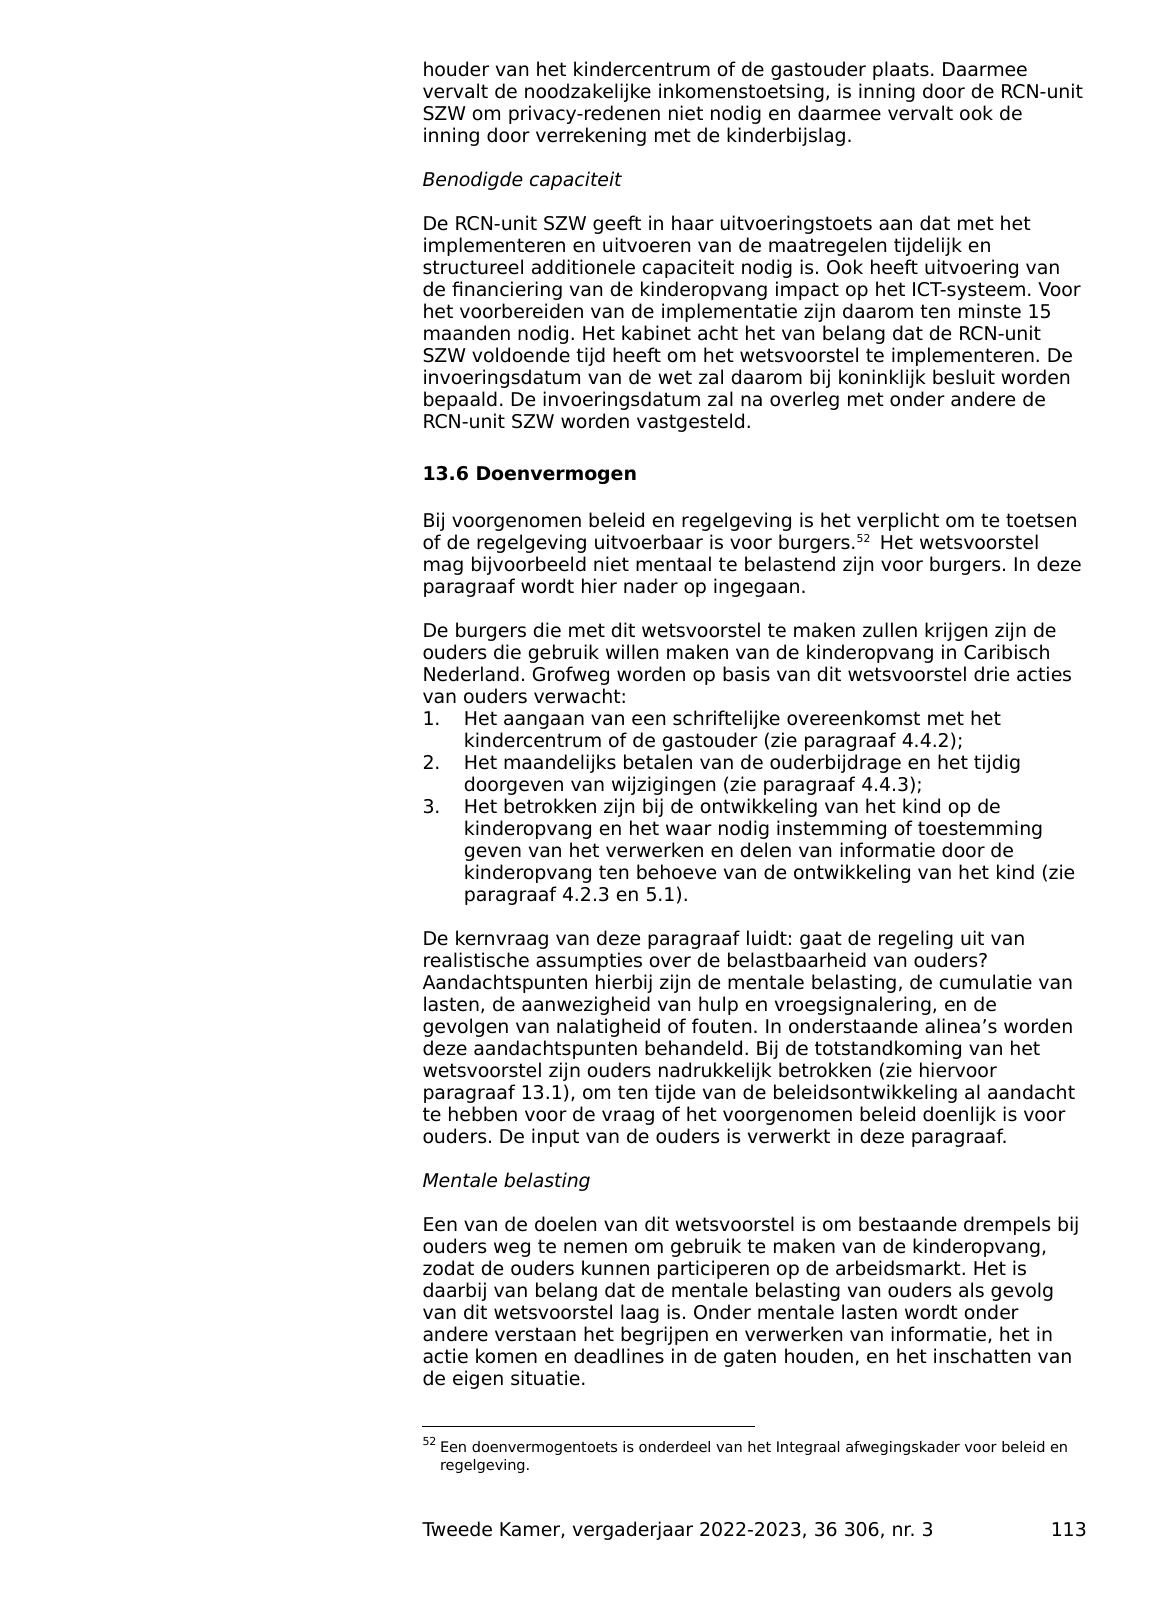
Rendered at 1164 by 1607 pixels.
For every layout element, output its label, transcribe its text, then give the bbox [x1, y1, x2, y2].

text De RCN-unit SZW geeft in haar uitvoeringstoets aan dat met het implementeren en uitvoeren van de maatregelen tijdelijk en structureel additionele capaciteit nodig is. Ook heeft uitvoering van de financiering van de kinderopvang impact op het ICT-systeem. Voor het voorbereiden van de implementatie zijn daarom ten minste 15 maanden nodig. Het kabinet acht het van belang dat de RCN-unit SZW voldoende tijd heeft om het wetsvoorstel te implementeren. De invoeringsdatum van de wet zal daarom bij koninklijk besluit worden bepaald. De invoeringsdatum zal na overleg met onder andere de RCN-unit SZW worden vastgesteld. [422, 213, 1087, 433]
text houder van het kindercentrum of de gastouder plaats. Daarmee vervalt de noodzakelijke inkomenstoetsing, is inning door de RCN-unit SZW om privacy-redenen niet nodig en daarmee vervalt ook de inning door verrekening met de kinderbijslag. [422, 59, 1087, 147]
text 3. Het betrokken zijn bij de ontwikkeling van het kind op de kinderopvang en het waar nodig instemming of toestemming geven van het verwerken en delen van informatie door de kinderopvang ten behoeve van de ontwikkeling van het kind (zie paragraaf 4.2.3 en 5.1). [422, 796, 1087, 906]
subtitle Mentale belasting [422, 1170, 1087, 1192]
text Een doenvermogentoets is onderdeel van het Integraal afwegingskader voor beleid en regelgeving. [422, 1435, 1087, 1474]
text De burgers die met dit wetsvoorstel te maken zullen krijgen zijn de ouders die gebruik willen maken van de kinderopvang in Caribisch Nederland. Grofweg worden op basis van dit wetsvoorstel drie acties van ouders verwacht: [422, 620, 1087, 708]
text 1. Het aangaan van een schriftelijke overeenkomst met het kindercentrum of de gastouder (zie paragraaf 4.4.2); [422, 708, 1087, 752]
text Bij voorgenomen beleid en regelgeving is het verplicht om te toetsen of de regelgeving uitvoerbaar is voor burgers. Het wetsvoorstel mag bijvoorbeeld niet mentaal te belastend zijn voor burgers. In deze paragraaf wordt hier nader op ingegaan. [422, 510, 1087, 598]
text Een van de doelen van dit wetsvoorstel is om bestaande drempels bij ouders weg te nemen om gebruik te maken van de kinderopvang, zodat de ouders kunnen participeren op de arbeidsmarkt. Het is daarbij van belang dat de mentale belasting van ouders als gevolg van dit wetsvoorstel laag is. Onder mentale lasten wordt onder andere verstaan het begrijpen en verwerken van informatie, het in actie komen en deadlines in de gaten houden, en het inschatten van de eigen situatie. [422, 1214, 1087, 1390]
text De kernvraag van deze paragraaf luidt: gaat de regeling uit van realistische assumpties over de belastbaarheid van ouders? Aandachtspunten hierbij zijn de mentale belasting, de cumulatie van lasten, de aanwezigheid van hulp en vroegsignalering, en de gevolgen van nalatigheid of fouten. In onderstaande alinea’s worden deze aandachtspunten behandeld. Bij de totstandkoming van het wetsvoorstel zijn ouders nadrukkelijk betrokken (zie hiervoor paragraaf 13.1), om ten tijde van de beleidsontwikkeling al aandacht te hebben voor de vraag of het voorgenomen beleid doenlijk is voor ouders. De input van de ouders is verwerkt in deze paragraaf. [422, 928, 1087, 1148]
text 2. Het maandelijks betalen van de ouderbijdrage en het tijdig doorgeven van wijzigingen (zie paragraaf 4.4.3); [422, 752, 1087, 796]
subtitle 13.6 Doenvermogen [422, 463, 1087, 485]
subtitle Benodigde capaciteit [422, 169, 1087, 191]
